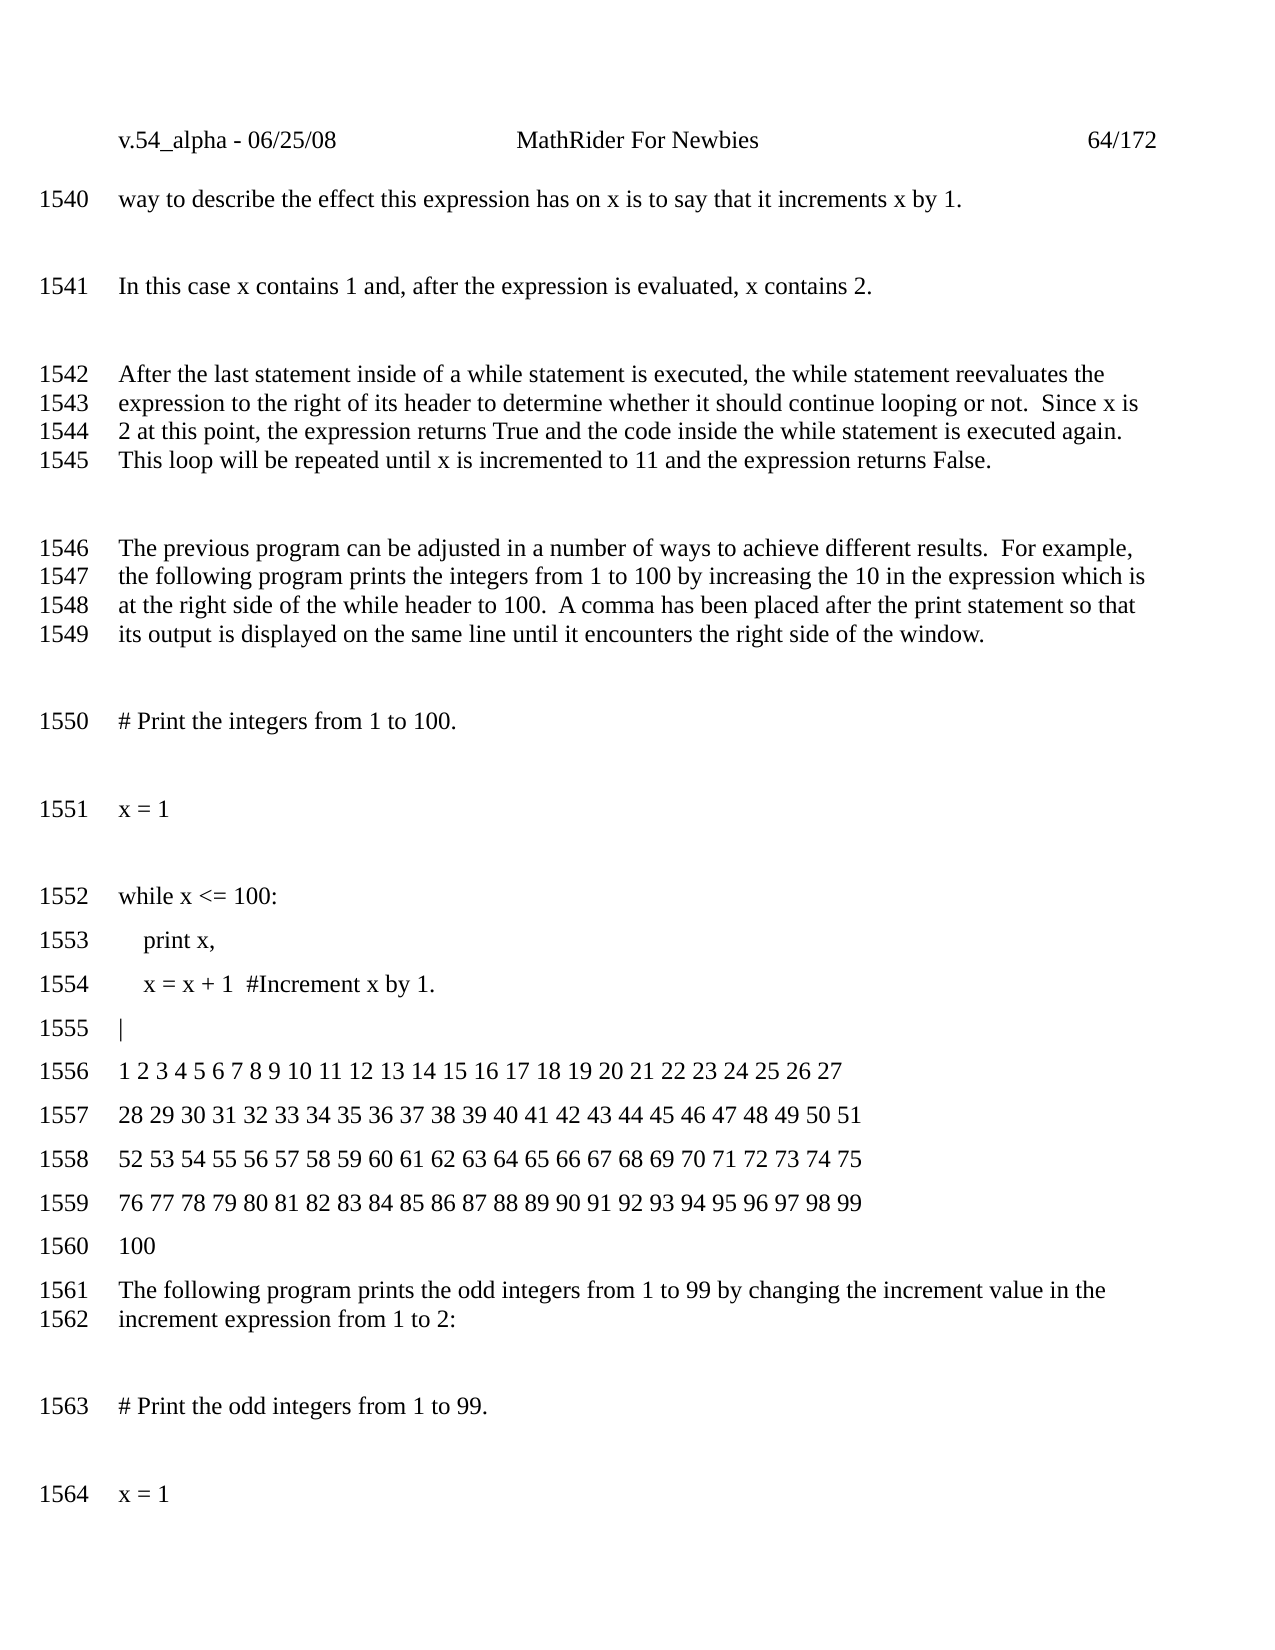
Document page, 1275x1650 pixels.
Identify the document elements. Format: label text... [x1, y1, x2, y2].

text x = x + 1 #Increment x by 1. [118, 969, 1157, 998]
text print x, [118, 925, 1157, 954]
text 100 [118, 1231, 1157, 1260]
text # Print the odd integers from 1 to 99. [118, 1391, 1157, 1420]
text while x <= 100: [118, 881, 1157, 910]
text 76 77 78 79 80 81 82 83 84 85 86 87 88 89 90 91 92 93 94 95 96 97 98 99 [118, 1188, 1157, 1216]
text way to describe the effect this expression has on x is to say that it increments x by 1. [118, 184, 1157, 213]
text In this case x contains 1 and, after the expression is evaluated, x contains 2. [118, 271, 1157, 300]
text After the last statement inside of a while statement is executed, the while statement reevaluates the expression to the right of its header to determine whether it should continue looping or not. Since x is 2 at this point, the expression returns True and the code inside the while statement is executed again. This loop will be repeated until x is incremented to 11 and the expression returns False. [118, 359, 1157, 474]
text # Print the integers from 1 to 100. [118, 706, 1157, 735]
text 1 2 3 4 5 6 7 8 9 10 11 12 13 14 15 16 17 18 19 20 21 22 23 24 25 26 27 [118, 1056, 1157, 1085]
text x = 1 [118, 794, 1157, 823]
text 28 29 30 31 32 33 34 35 36 37 38 39 40 41 42 43 44 45 46 47 48 49 50 51 [118, 1100, 1157, 1129]
text x = 1 [118, 1479, 1157, 1508]
text The following program prints the odd integers from 1 to 99 by changing the increment value in the increment expression from 1 to 2: [118, 1275, 1157, 1333]
text | [118, 1013, 1157, 1041]
text The previous program can be adjusted in a number of ways to achieve different results. For example, the following program prints the integers from 1 to 100 by increasing the 10 in the expression which is at the right side of the while header to 100. A comma has been placed after the print statement so that its output is displayed on the same line until it encounters the right side of the window. [118, 533, 1157, 648]
text 52 53 54 55 56 57 58 59 60 61 62 63 64 65 66 67 68 69 70 71 72 73 74 75 [118, 1144, 1157, 1173]
